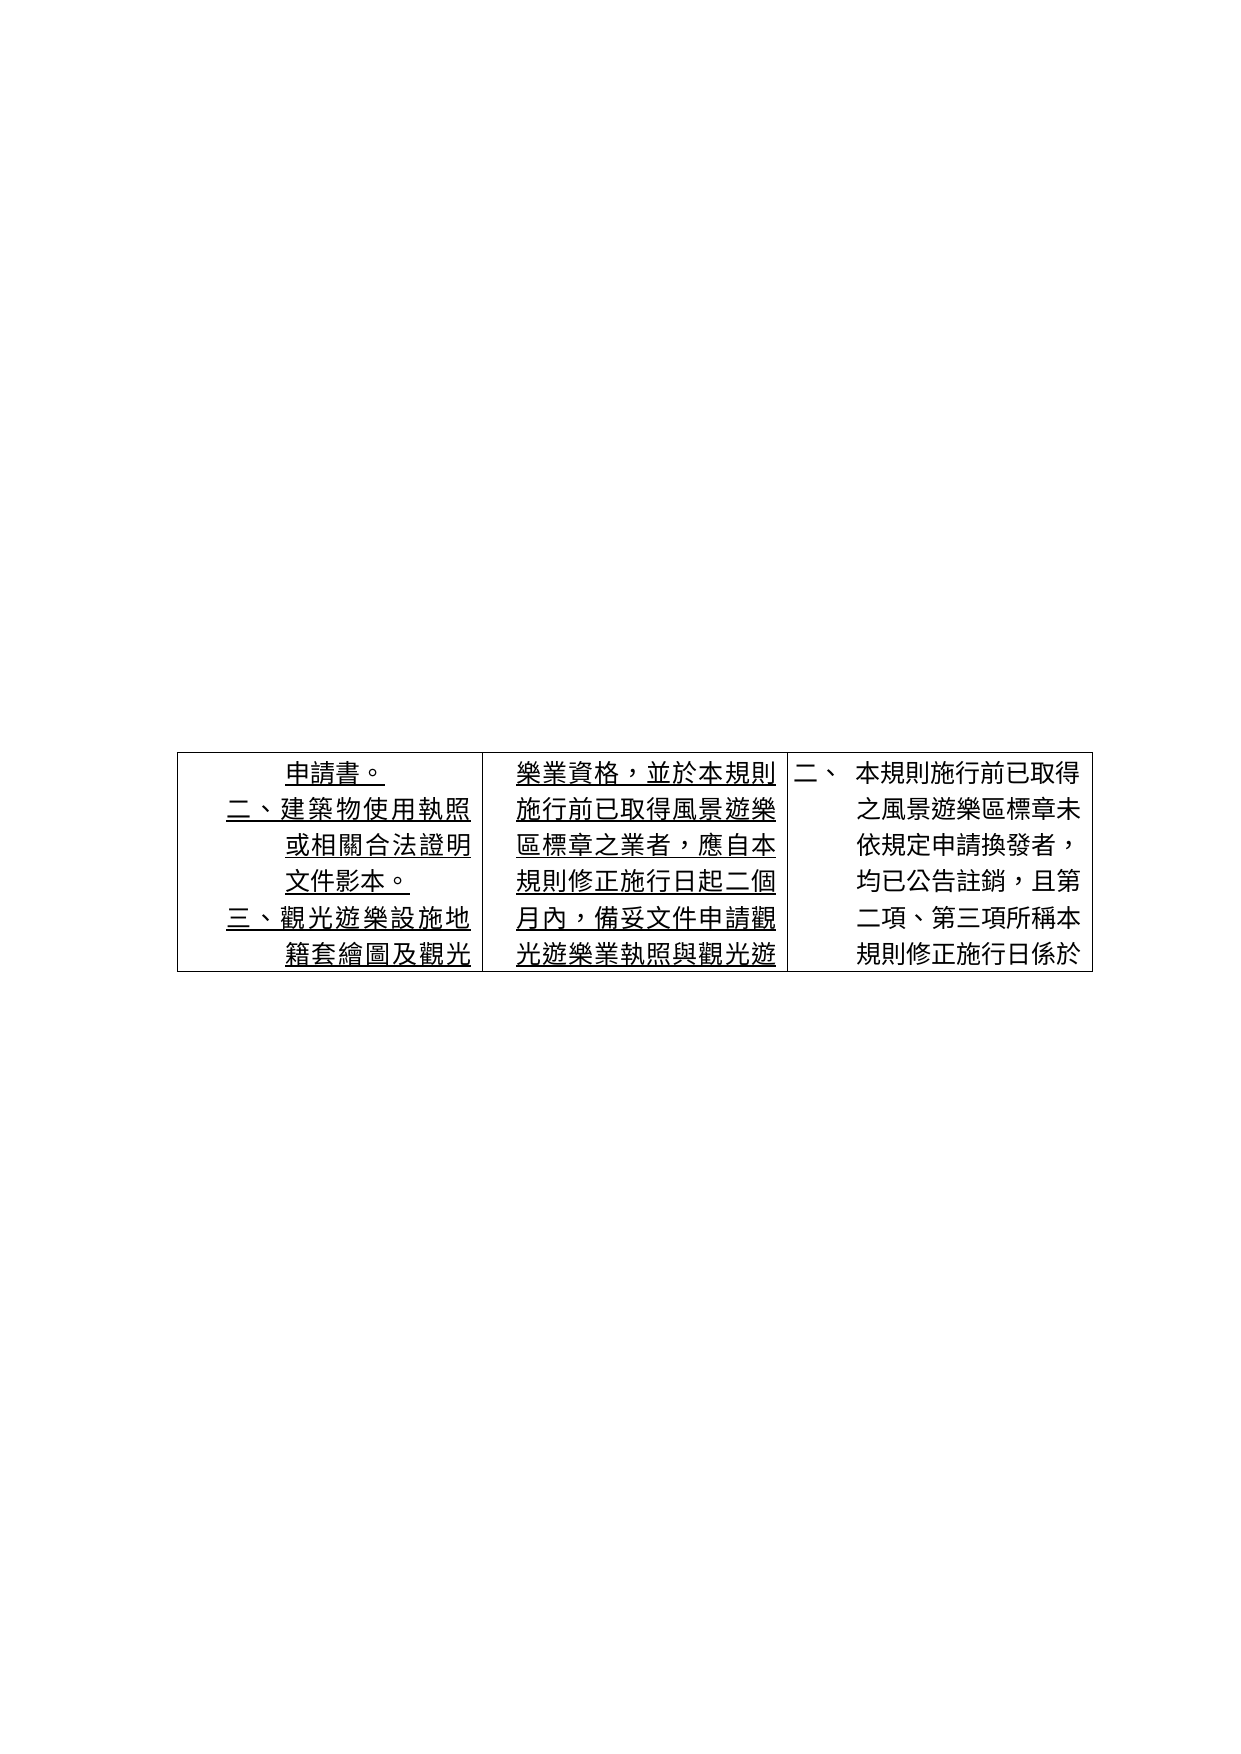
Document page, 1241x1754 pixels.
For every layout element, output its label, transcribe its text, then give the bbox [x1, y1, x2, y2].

table_cell 樂業資格，並於本規則施行前已取得風景遊樂區標章之業者，應自本規則修正施行日起二個月內，備妥文件申請觀光遊樂業執照與觀光遊 [483, 753, 787, 971]
table_cell 二、 本規則施行前已取得之風景遊樂區標章未依規定申請換發者，均已公告註銷，且第二項、第三項所稱本規則修正施行日係於 [788, 753, 1092, 971]
table_cell 申請書。 二、建築物使用執照或相關合法證明文件影本。 三、觀光遊樂設施地籍套繪圖及觀光 [178, 753, 482, 971]
